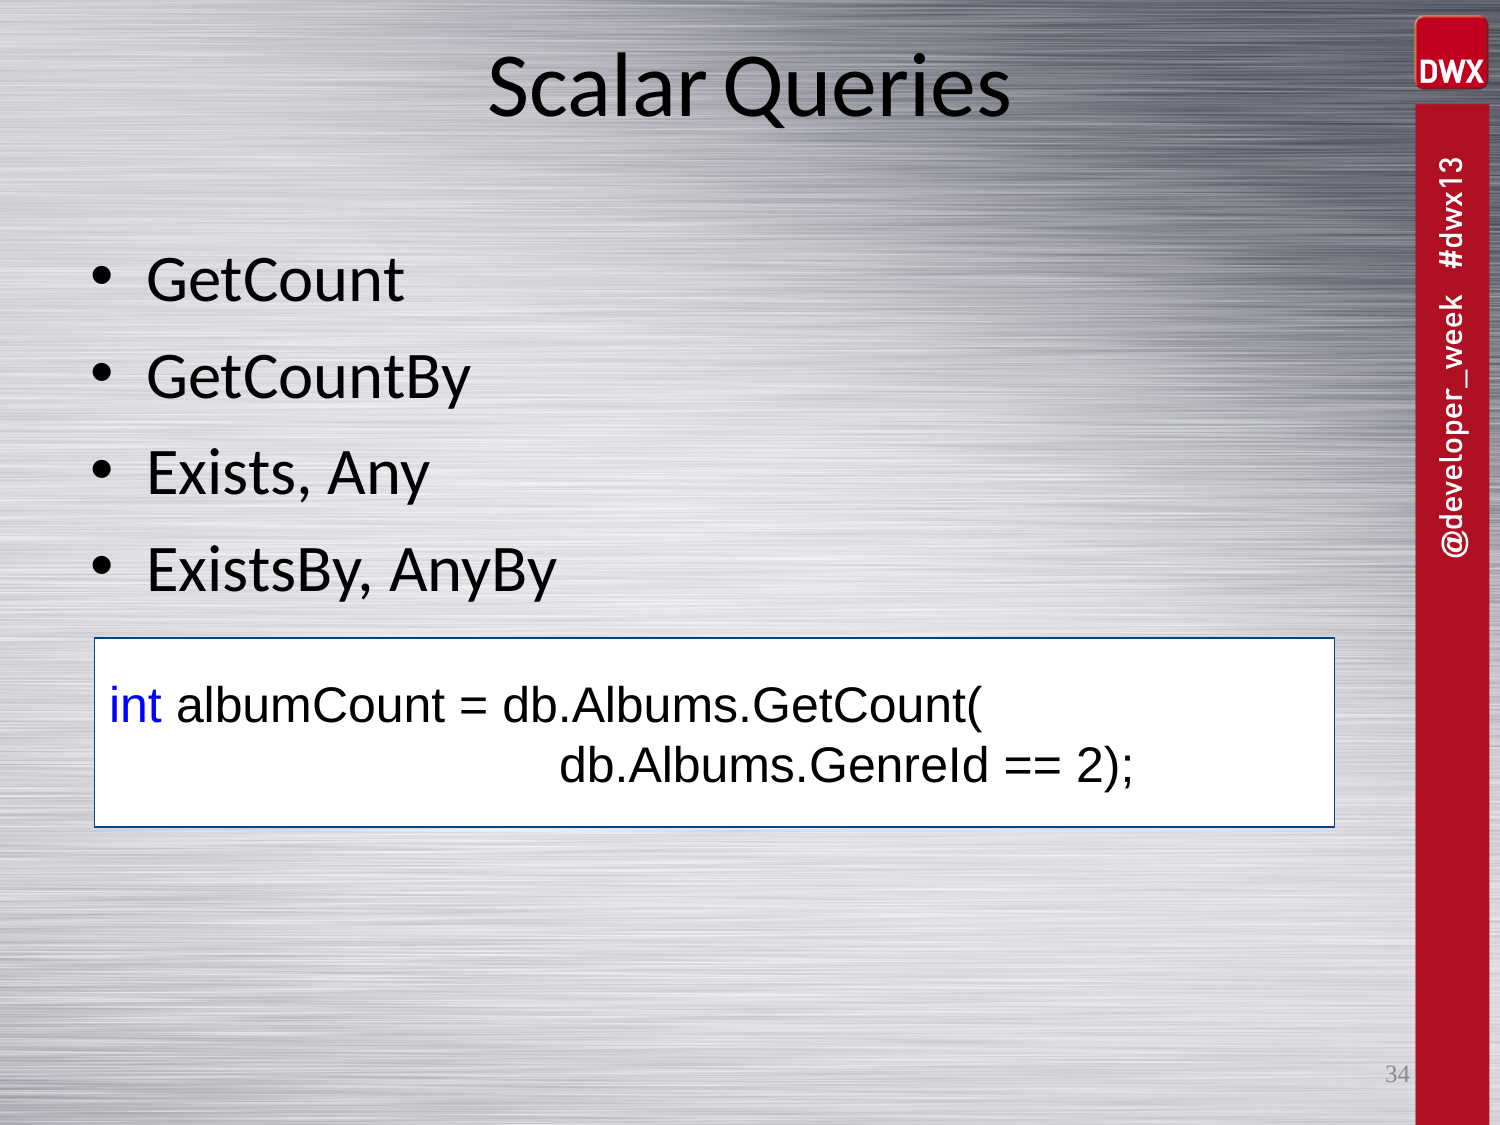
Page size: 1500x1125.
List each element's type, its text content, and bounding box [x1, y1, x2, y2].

title Scalar Queries [75, 0, 1426, 174]
picture [0, 0, 1500, 1125]
list GetCount GetCountBy Exists, Any ExistsBy, AnyBy [75, 227, 1426, 970]
text_box int albumCount = db.Albums.GetCount( db.Albums.GenreId == 2); [94, 637, 1335, 827]
